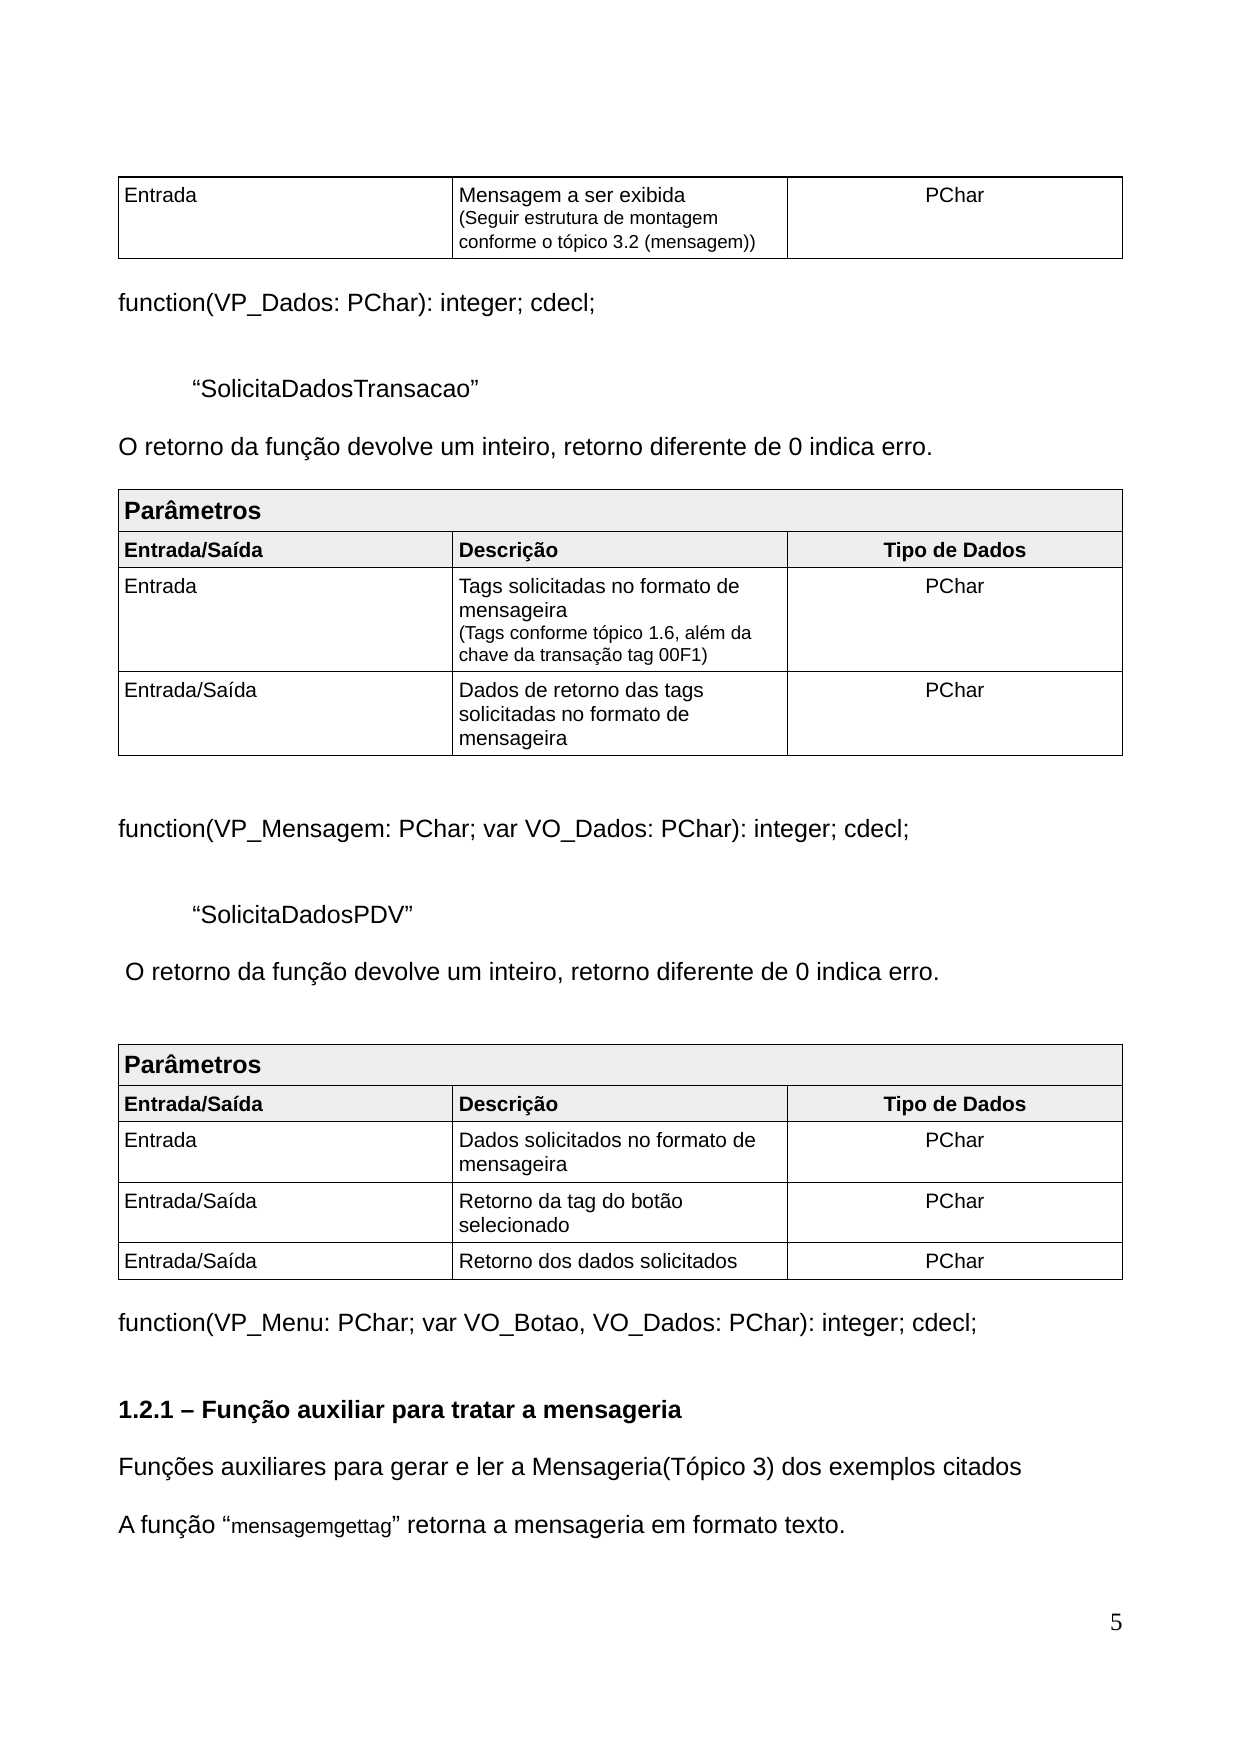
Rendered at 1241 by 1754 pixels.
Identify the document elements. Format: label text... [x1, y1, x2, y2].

text 1.2.1 – Função auxiliar para tratar a mensageria [118, 1394, 1122, 1423]
text O retorno da função devolve um inteiro, retorno diferente de 0 indica erro. [118, 432, 1122, 461]
text function(VP_Mensagem: PChar; var VO_Dados: PChar): integer; cdecl; [118, 813, 1122, 842]
table_cell Dados de retorno das tags solicitadas no formato de mensageira [453, 672, 787, 755]
table_cell PChar [788, 1243, 1122, 1278]
table_cell Descrição [453, 1086, 787, 1121]
table_cell PChar [788, 178, 1122, 258]
text Funções auxiliares para gerar e ler a Mensageria(Tópico 3) dos exemplos citados [118, 1452, 1122, 1481]
table_cell Entrada/Saída [119, 1243, 452, 1278]
text function(VP_Dados: PChar): integer; cdecl; [118, 288, 1122, 317]
table_cell Tags solicitadas no formato de mensageira (Tags conforme tópico 1.6, além da chave da transação tag 00F1) [453, 568, 787, 671]
table_cell Dados solicitados no formato de mensageira [453, 1122, 787, 1182]
text A função “mensagemgettag” retorna a mensageria em formato texto. [118, 1509, 1122, 1538]
table_header Parâmetros [119, 1045, 1122, 1085]
text “SolicitaDadosPDV” [118, 900, 1122, 928]
table_cell Retorno dos dados solicitados [453, 1243, 787, 1278]
table_cell Tipo de Dados [788, 532, 1122, 567]
table_cell Entrada [119, 568, 452, 671]
text function(VP_Menu: PChar; var VO_Botao, VO_Dados: PChar): integer; cdecl; [118, 1308, 1122, 1337]
table_cell Entrada [119, 1122, 452, 1182]
table_cell Entrada [119, 178, 452, 258]
table_cell PChar [788, 568, 1122, 671]
table_cell Entrada/Saída [119, 532, 452, 567]
table_cell PChar [788, 1183, 1122, 1242]
table_cell PChar [788, 672, 1122, 755]
table_cell Descrição [453, 532, 787, 567]
table_cell Entrada/Saída [119, 672, 452, 755]
table_cell Entrada/Saída [119, 1086, 452, 1121]
table_cell PChar [788, 1122, 1122, 1182]
table_cell Entrada/Saída [119, 1183, 452, 1242]
table_cell Mensagem a ser exibida (Seguir estrutura de montagem conforme o tópico 3.2 (mensagem)) [453, 178, 787, 258]
text O retorno da função devolve um inteiro, retorno diferente de 0 indica erro. [118, 957, 1122, 986]
table_cell Tipo de Dados [788, 1086, 1122, 1121]
table_cell Retorno da tag do botão selecionado [453, 1183, 787, 1242]
table_header Parâmetros [119, 490, 1122, 531]
text “SolicitaDadosTransacao” [118, 374, 1122, 403]
